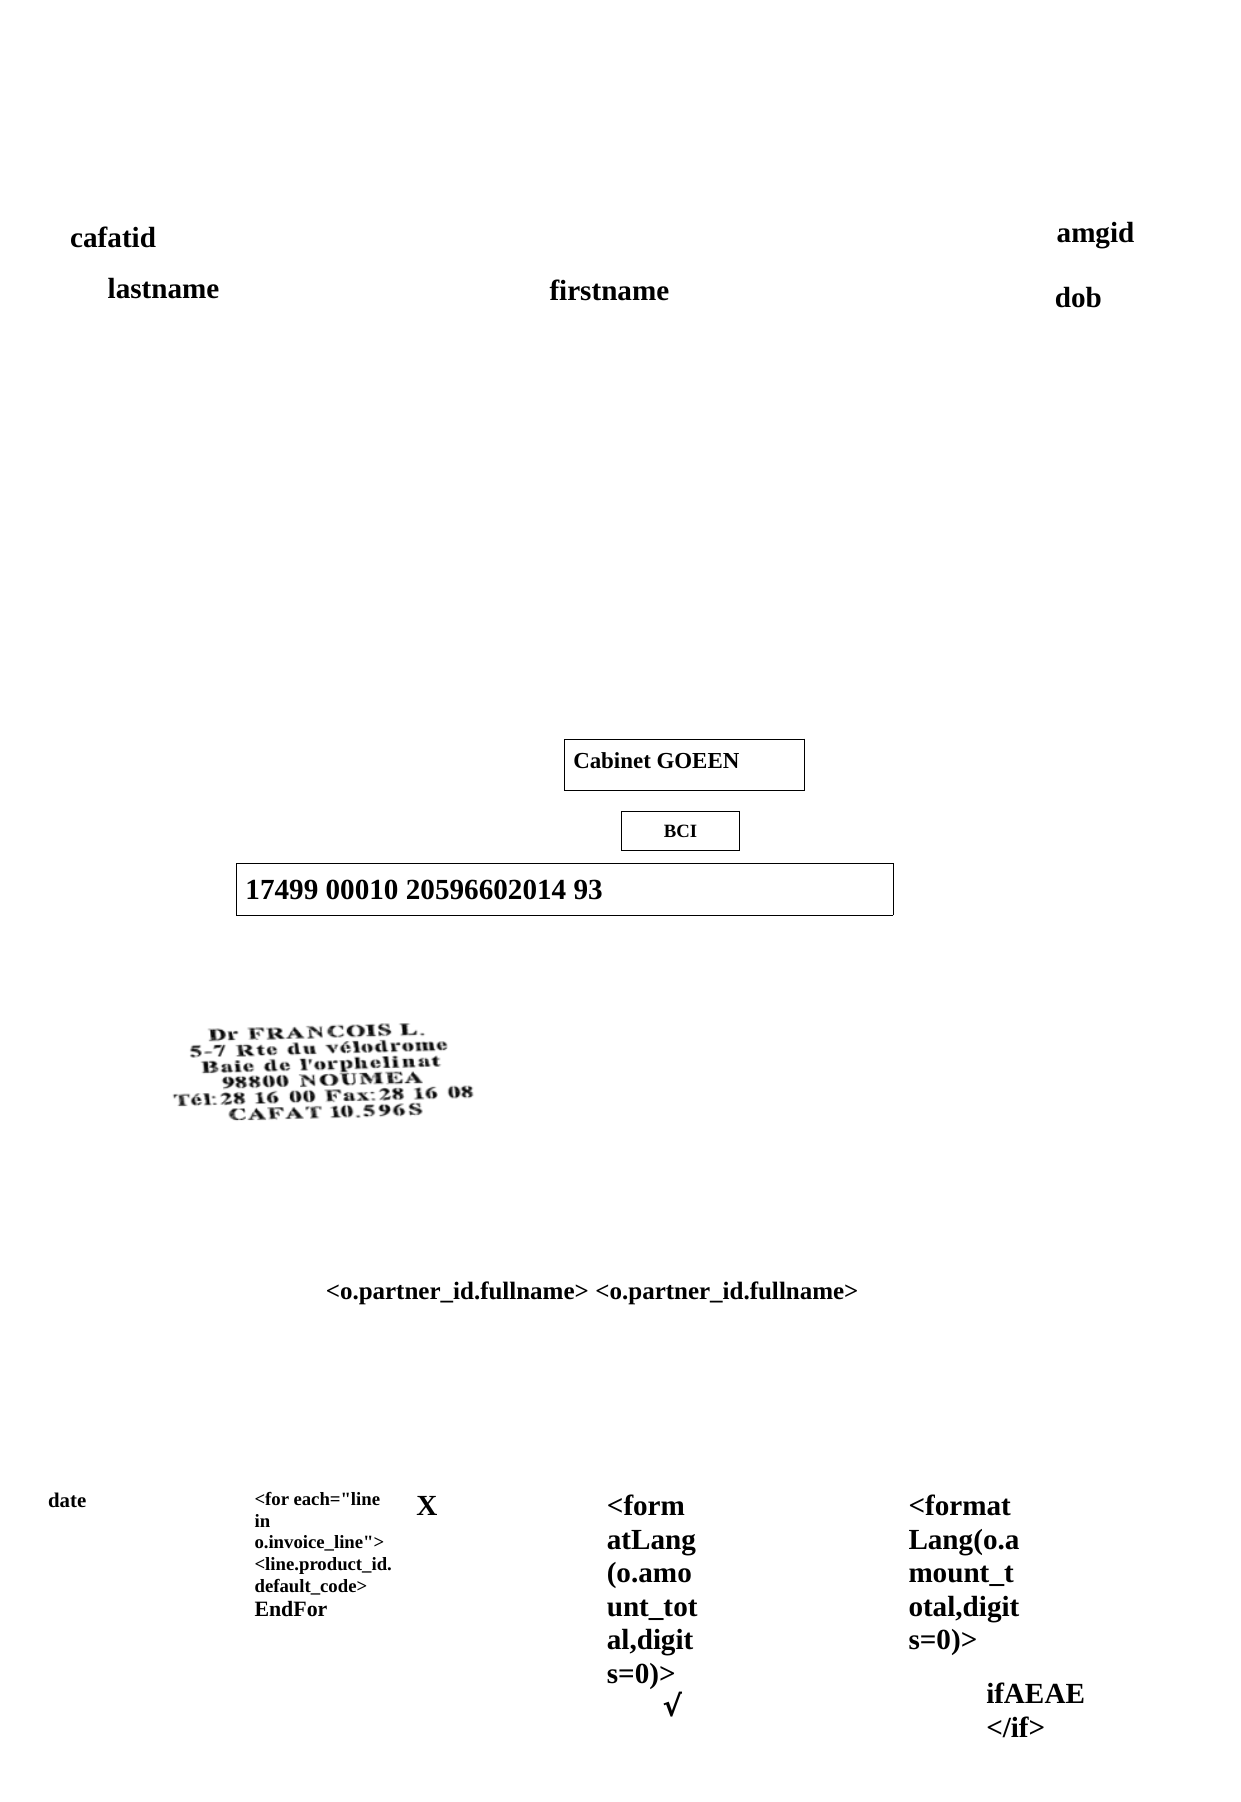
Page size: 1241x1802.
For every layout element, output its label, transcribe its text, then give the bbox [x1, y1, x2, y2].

table_header [153, 1483, 249, 1695]
text 17499 00010 20596602014 93 [245, 872, 884, 906]
text firstname [549, 273, 828, 307]
text <o.partner_id.fullname> <o.partner_id.fullname> [326, 1276, 918, 1305]
text amgid [1056, 216, 1180, 249]
text √ [662, 1685, 781, 1725]
text Cabinet GOEEN [573, 747, 796, 774]
table_header [398, 1483, 410, 1695]
table_header <formatLang(o.amount_total,digits=0)> [903, 1483, 1032, 1695]
table_header [493, 1483, 601, 1695]
text ifAEAE</if> [986, 1676, 1087, 1743]
text dob [1054, 281, 1240, 314]
table_header date [42, 1483, 153, 1695]
table_header <for each="line in o.invoice_line"> <line.product_id.default_code> EndFor [249, 1483, 398, 1695]
table_header X [410, 1483, 493, 1695]
text BCI [630, 820, 731, 841]
table_header [846, 1483, 902, 1695]
text cafatid [70, 220, 263, 254]
picture [155, 1021, 491, 1129]
text lastname [107, 271, 500, 304]
table_header [704, 1483, 846, 1695]
table_header <formatLang(o.amount_total,digits=0)> [601, 1483, 704, 1695]
